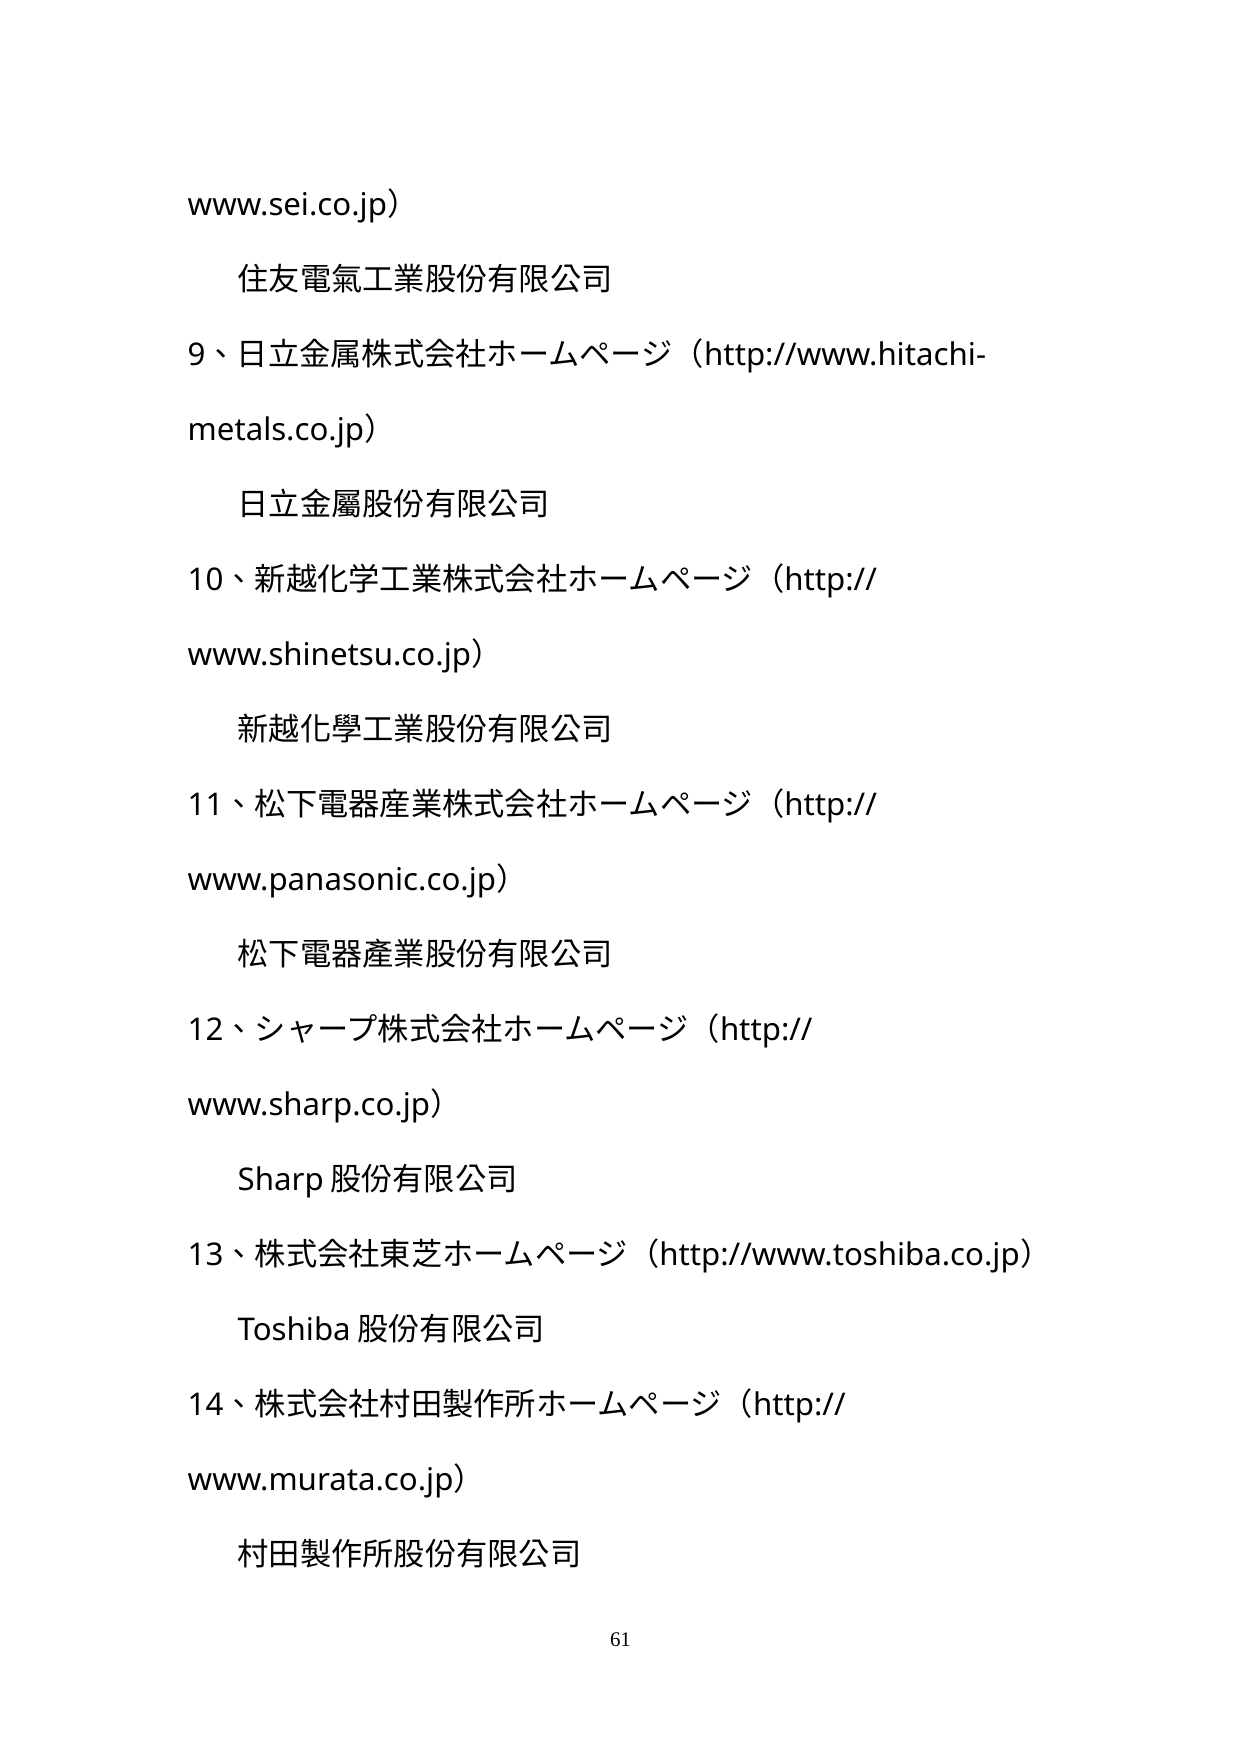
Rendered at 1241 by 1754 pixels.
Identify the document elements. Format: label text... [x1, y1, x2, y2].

text Toshiba股份有限公司 [187, 1289, 1053, 1364]
text 14、株式会社村田製作所ホームページ（http://www.murata.co.jp） [187, 1364, 1053, 1514]
text 日立金屬股份有限公司 [187, 464, 1053, 539]
text Sharp股份有限公司 [187, 1139, 1053, 1214]
text 9、日立金属株式会社ホームページ（http://www.hitachi-metals.co.jp） [187, 314, 1053, 464]
text 11、松下電器産業株式会社ホームページ（http://www.panasonic.co.jp） [187, 764, 1053, 914]
text 新越化學工業股份有限公司 [187, 689, 1053, 764]
text www.sei.co.jp） [187, 164, 1053, 239]
text 10、新越化学工業株式会社ホームページ（http://www.shinetsu.co.jp） [187, 539, 1053, 689]
text 松下電器產業股份有限公司 [187, 914, 1053, 989]
text 村田製作所股份有限公司 [187, 1514, 1053, 1589]
text 12、シャープ株式会社ホームページ（http://www.sharp.co.jp） [187, 989, 1053, 1139]
text 住友電氣工業股份有限公司 [187, 239, 1053, 314]
text 13、株式会社東芝ホームページ（http://www.toshiba.co.jp） [187, 1214, 1053, 1289]
